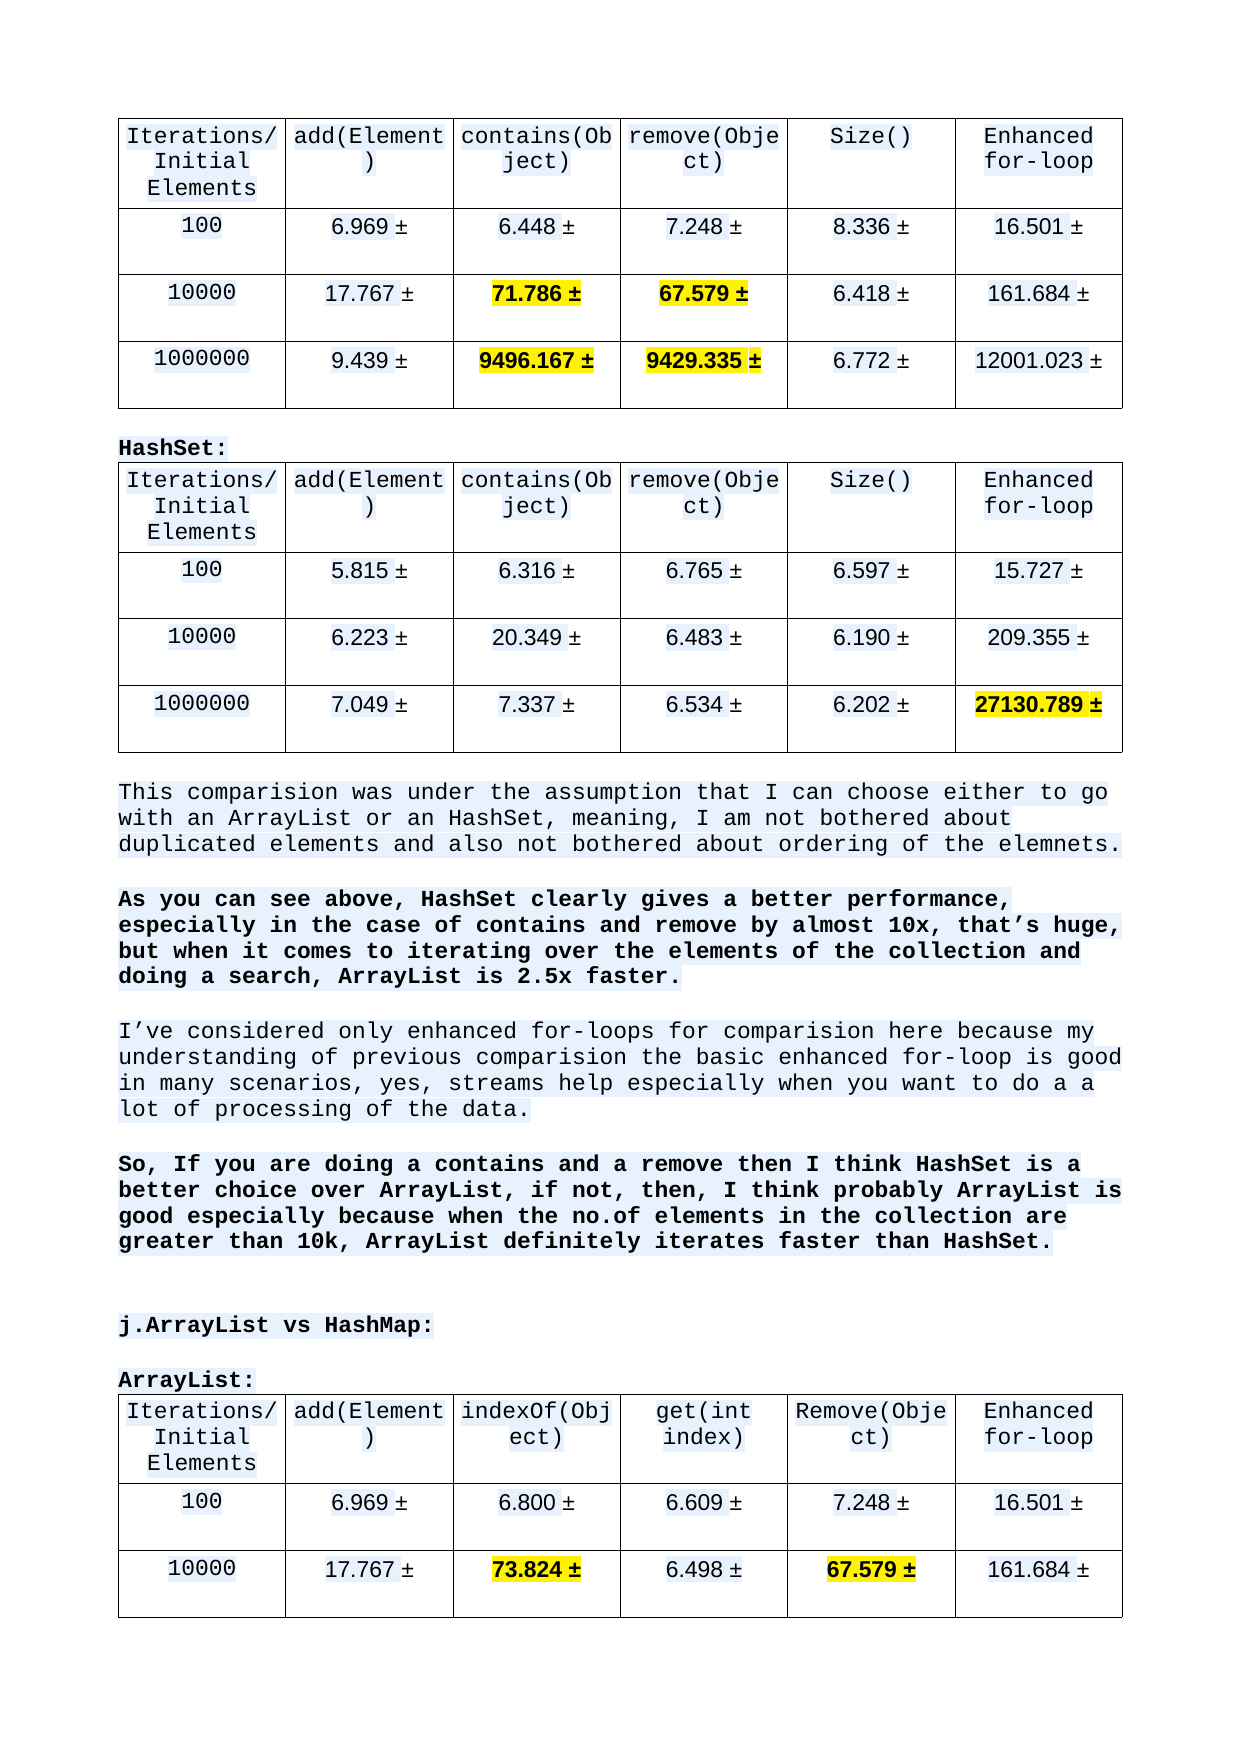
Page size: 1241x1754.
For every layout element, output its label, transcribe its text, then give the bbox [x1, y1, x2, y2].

table_header Enhanced for-loop [956, 119, 1122, 207]
table_cell 6.765 ± [621, 553, 787, 618]
text As you can see above, HashSet clearly gives a better performance, especially in the case of contains and remove by almost 10x, that’s huge, but when it comes to iterating over the elements of the collection and doing a search, ArrayList is 2.5x faster. [118, 887, 1122, 991]
table_header remove(Object) [621, 463, 787, 552]
table_header Iterations/Initial Elements [119, 1395, 285, 1483]
text So, If you are doing a contains and a remove then I think HashSet is a better choice over ArrayList, if not, then, I think probably ArrayList is good especially because when the no.of elements in the collection are greater than 10k, ArrayList definitely iterates faster than HashSet. [118, 1152, 1122, 1256]
table_cell 9496.167 ± [454, 342, 620, 407]
table_cell 6.969 ± [286, 209, 453, 274]
text j.ArrayList vs HashMap: [118, 1313, 1122, 1339]
table_cell 6.316 ± [454, 553, 620, 618]
table_cell 100 [119, 209, 285, 274]
table_header indexOf(Object) [454, 1395, 620, 1483]
table_cell 6.597 ± [788, 553, 955, 618]
table_cell 6.609 ± [621, 1484, 787, 1550]
table_cell 10000 [119, 1551, 285, 1617]
table_cell 209.355 ± [956, 619, 1122, 685]
table_cell 5.815 ± [286, 553, 453, 618]
table_header Enhanced for-loop [956, 1395, 1122, 1483]
table_cell 6.800 ± [454, 1484, 620, 1550]
table_cell 7.337 ± [454, 686, 620, 752]
table_header Size() [788, 119, 955, 207]
table_cell 9429.335 ± [621, 342, 787, 407]
text ArrayList: [118, 1368, 1122, 1394]
table_header Iterations/Initial Elements [119, 463, 285, 552]
table_cell 6.498 ± [621, 1551, 787, 1617]
table_header contains(Object) [454, 463, 620, 552]
table_cell 7.248 ± [621, 209, 787, 274]
table_header get(int index) [621, 1395, 787, 1483]
table_cell 67.579 ± [621, 275, 787, 341]
table_cell 16.501 ± [956, 209, 1122, 274]
table_cell 12001.023 ± [956, 342, 1122, 407]
table_cell 16.501 ± [956, 1484, 1122, 1550]
table_cell 8.336 ± [788, 209, 955, 274]
table_cell 100 [119, 1484, 285, 1550]
table_cell 7.248 ± [788, 1484, 955, 1550]
text This comparision was under the assumption that I can choose either to go with an ArrayList or an HashSet, meaning, I am not bothered about duplicated elements and also not bothered about ordering of the elemnets. [118, 781, 1122, 858]
table_cell 27130.789 ± [956, 686, 1122, 752]
table_cell 20.349 ± [454, 619, 620, 685]
table_cell 100 [119, 553, 285, 618]
table_cell 6.223 ± [286, 619, 453, 685]
table_header Remove(Object) [788, 1395, 955, 1483]
text HashSet: [118, 436, 1122, 462]
table_cell 15.727 ± [956, 553, 1122, 618]
table_header Size() [788, 463, 955, 552]
table_cell 71.786 ± [454, 275, 620, 341]
table_cell 6.202 ± [788, 686, 955, 752]
text I’ve considered only enhanced for-loops for comparision here because my understanding of previous comparision the basic enhanced for-loop is good in many scenarios, yes, streams help especially when you want to do a a lot of processing of the data. [118, 1019, 1122, 1123]
table_cell 73.824 ± [454, 1551, 620, 1617]
table_cell 17.767 ± [286, 1551, 453, 1617]
table_cell 67.579 ± [788, 1551, 955, 1617]
table_cell 10000 [119, 619, 285, 685]
table_cell 161.684 ± [956, 1551, 1122, 1617]
table_header Enhanced for-loop [956, 463, 1122, 552]
table_cell 10000 [119, 275, 285, 341]
table_header remove(Object) [621, 119, 787, 207]
table_header add(Element) [286, 119, 453, 207]
table_cell 6.969 ± [286, 1484, 453, 1550]
table_header Iterations/Initial Elements [119, 119, 285, 207]
table_cell 6.483 ± [621, 619, 787, 685]
table_header add(Element) [286, 1395, 453, 1483]
table_cell 6.448 ± [454, 209, 620, 274]
table_cell 7.049 ± [286, 686, 453, 752]
table_header add(Element) [286, 463, 453, 552]
table_cell 1000000 [119, 342, 285, 407]
table_cell 161.684 ± [956, 275, 1122, 341]
table_cell 6.772 ± [788, 342, 955, 407]
table_cell 9.439 ± [286, 342, 453, 407]
table_cell 6.534 ± [621, 686, 787, 752]
table_cell 17.767 ± [286, 275, 453, 341]
table_cell 1000000 [119, 686, 285, 752]
table_header contains(Object) [454, 119, 620, 207]
table_cell 6.418 ± [788, 275, 955, 341]
table_cell 6.190 ± [788, 619, 955, 685]
